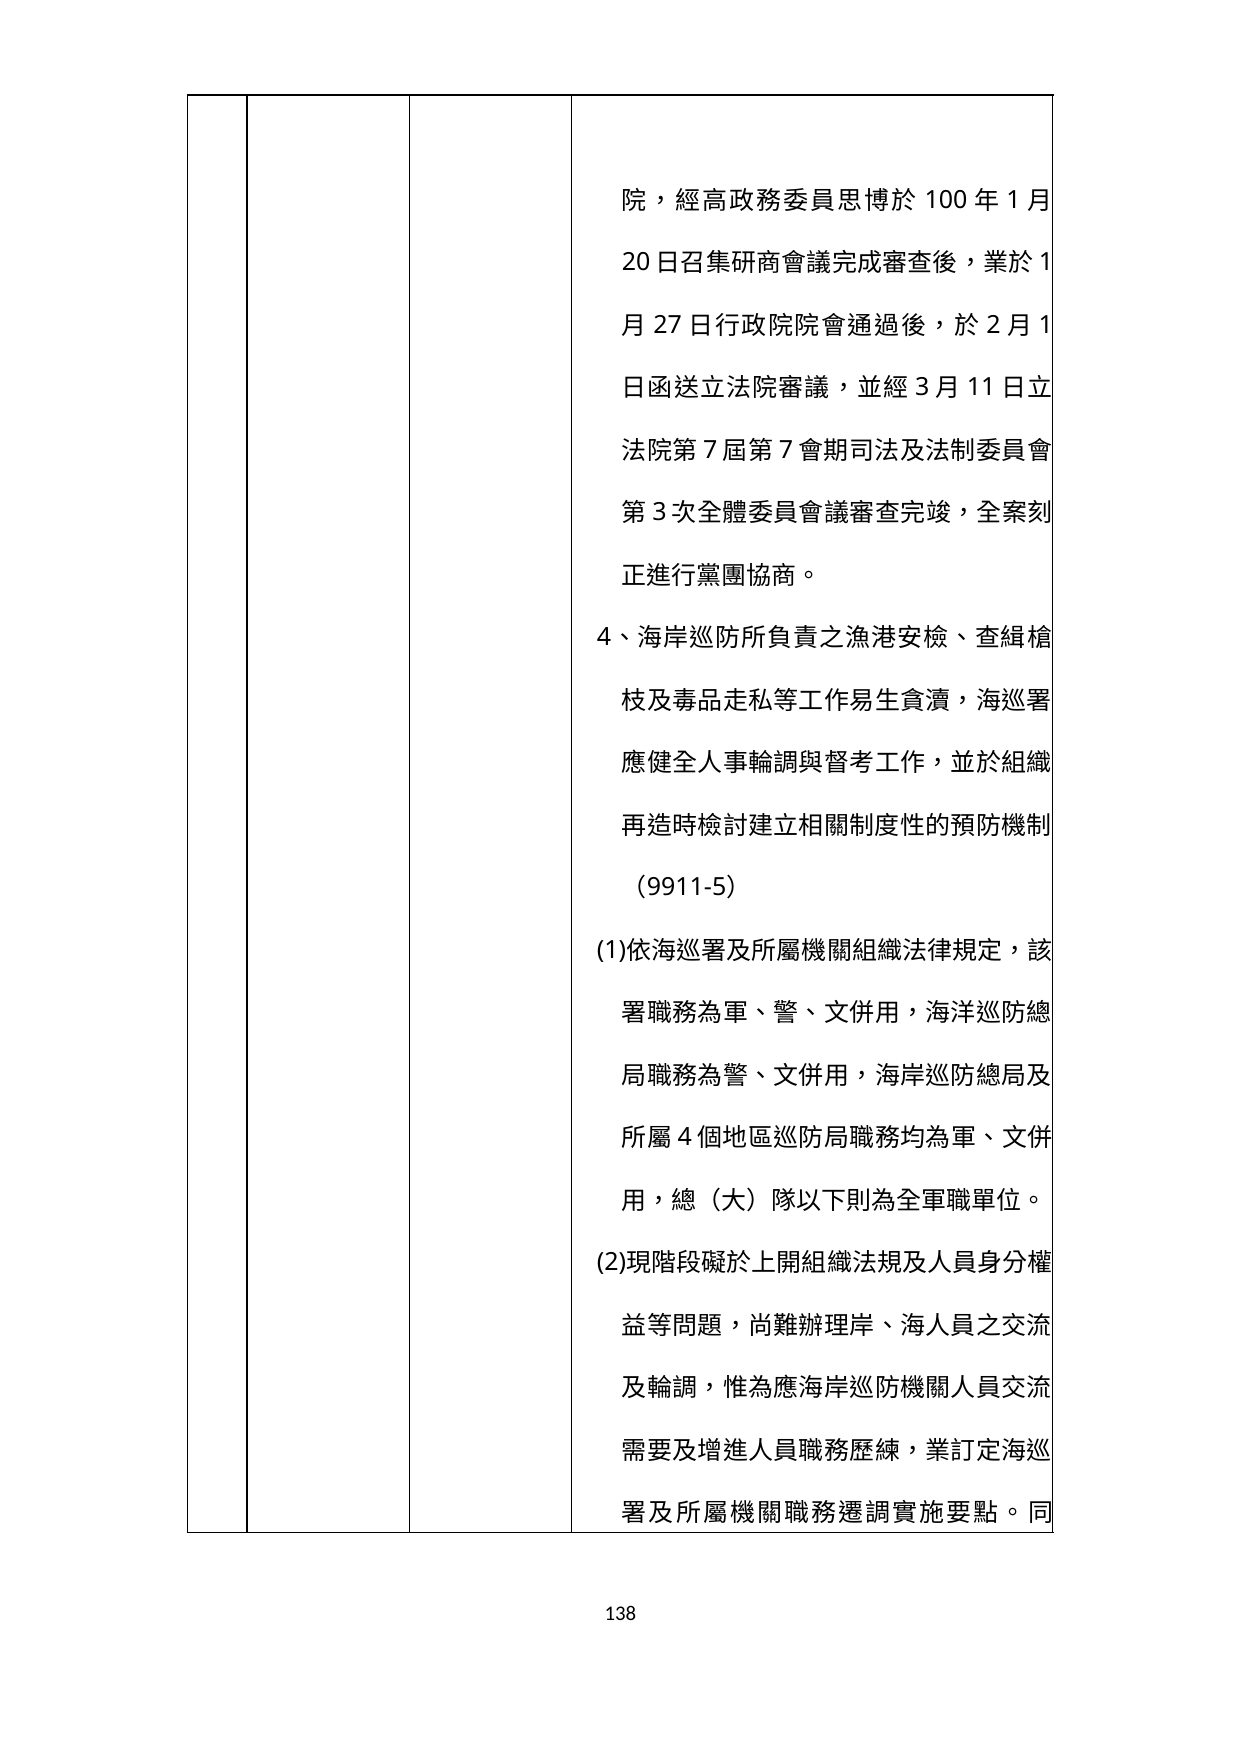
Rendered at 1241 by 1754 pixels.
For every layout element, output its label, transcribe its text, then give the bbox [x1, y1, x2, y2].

table_cell [188, 96, 246, 1532]
table_cell 院，經高政務委員思博於100年1月20日召集研商會議完成審查後，業於1月27日行政院院會通過後，於2月1日函送立法院審議，並經3月11日立法院第7屆第7會期司法及法制委員會第3次全體委員會議審查完竣，全案刻正進行黨團協商。 4、海岸巡防所負責之漁港安檢、查緝槍枝及毒品走私等工作易生貪瀆，海巡署應健全人事輪調與督考工作，並於組織再造時檢討建立相關制度性的預防機制（9911-5） (1)依海巡署及所屬機關組織法律規定，該署職務為軍、警、文併用，海洋巡防總局職務為警、文併用，海岸巡防總局及所屬4個地區巡防局職務均為軍、文併用，總（大）隊以下則為全軍職單位。 (2)現階段礙於上開組織法規及人員身分權益等問題，尚難辦理岸、海人員之交流及輪調，惟為應海岸巡防機關人員交流需要及增進人員職務歷練，業訂定海巡署及所屬機關職務遷調實施要點。同 [572, 96, 1052, 1532]
table_cell [410, 96, 571, 1532]
table_cell [248, 96, 409, 1532]
